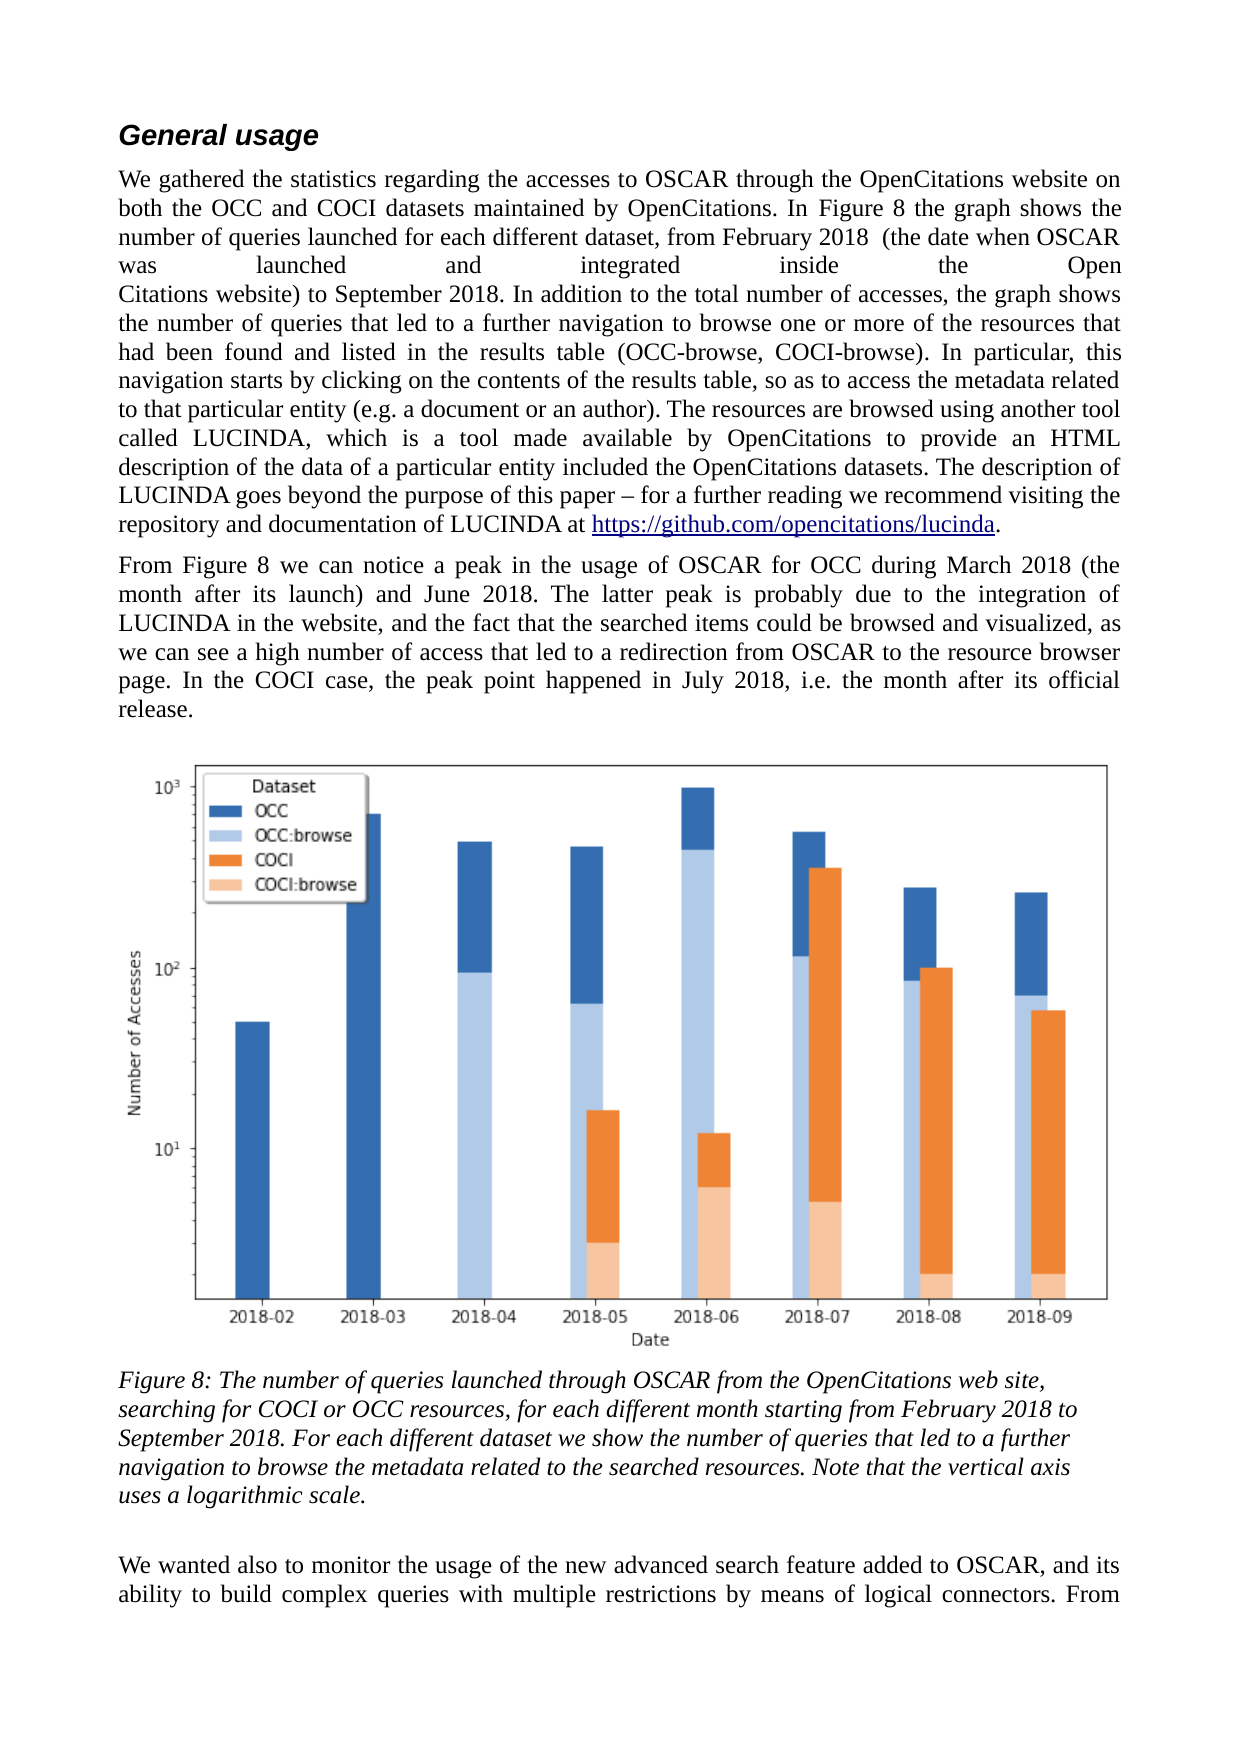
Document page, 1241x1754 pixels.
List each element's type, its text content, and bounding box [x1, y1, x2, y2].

text Figure 8: The number of queries launched through OSCAR from the OpenCitations web site, searching for COCI or OCC resources, for each different month starting from February 2018 to September 2018. For each different dataset we show the number of queries that led to a further navigation to browse the metadata related to the searched resources. Note that the vertical axis uses a logarithmic scale. [118, 1361, 1122, 1509]
subtitle General usage [118, 118, 1122, 152]
text We gathered the statistics regarding the accesses to OSCAR through the OpenCitations website on both the OCC and COCI datasets maintained by OpenCitations. In Figure 8 the graph shows the number of queries launched for each different dataset, from February 2018 (the date when OSCAR was launched and integrated inside the Open Citations website) to September 2018. In addition to the total number of accesses, the graph shows the number of queries that led to a further navigation to browse one or more of the resources that had been found and listed in the results table (OCC-browse, COCI-browse). In particular, this navigation starts by clicking on the contents of the results table, so as to access the metadata related to that particular entity (e.g. a document or an author). The resources are browsed using another tool called LUCINDA, which is a tool made available by OpenCitations to provide an HTML description of the data of a particular entity included the OpenCitations datasets. The description of LUCINDA goes beyond the purpose of this paper – for a further reading we recommend visiting the repository and documentation of LUCINDA at https://github.com/opencitations/lucinda. [118, 164, 1122, 538]
text We wanted also to monitor the usage of the new advanced search feature added to OSCAR, and its ability to build complex queries with multiple restrictions by means of logical connectors. From [118, 1551, 1122, 1608]
picture [118, 747, 1123, 1361]
text From Figure 8 we can notice a peak in the usage of OSCAR for OCC during March 2018 (the month after its launch) and June 2018. The latter peak is probably due to the integration of LUCINDA in the website, and the fact that the searched items could be browsed and visualized, as we can see a high number of access that led to a redirection from OSCAR to the resource browser page. In the COCI case, the peak point happened in July 2018, i.e. the month after its official release. [118, 550, 1122, 723]
